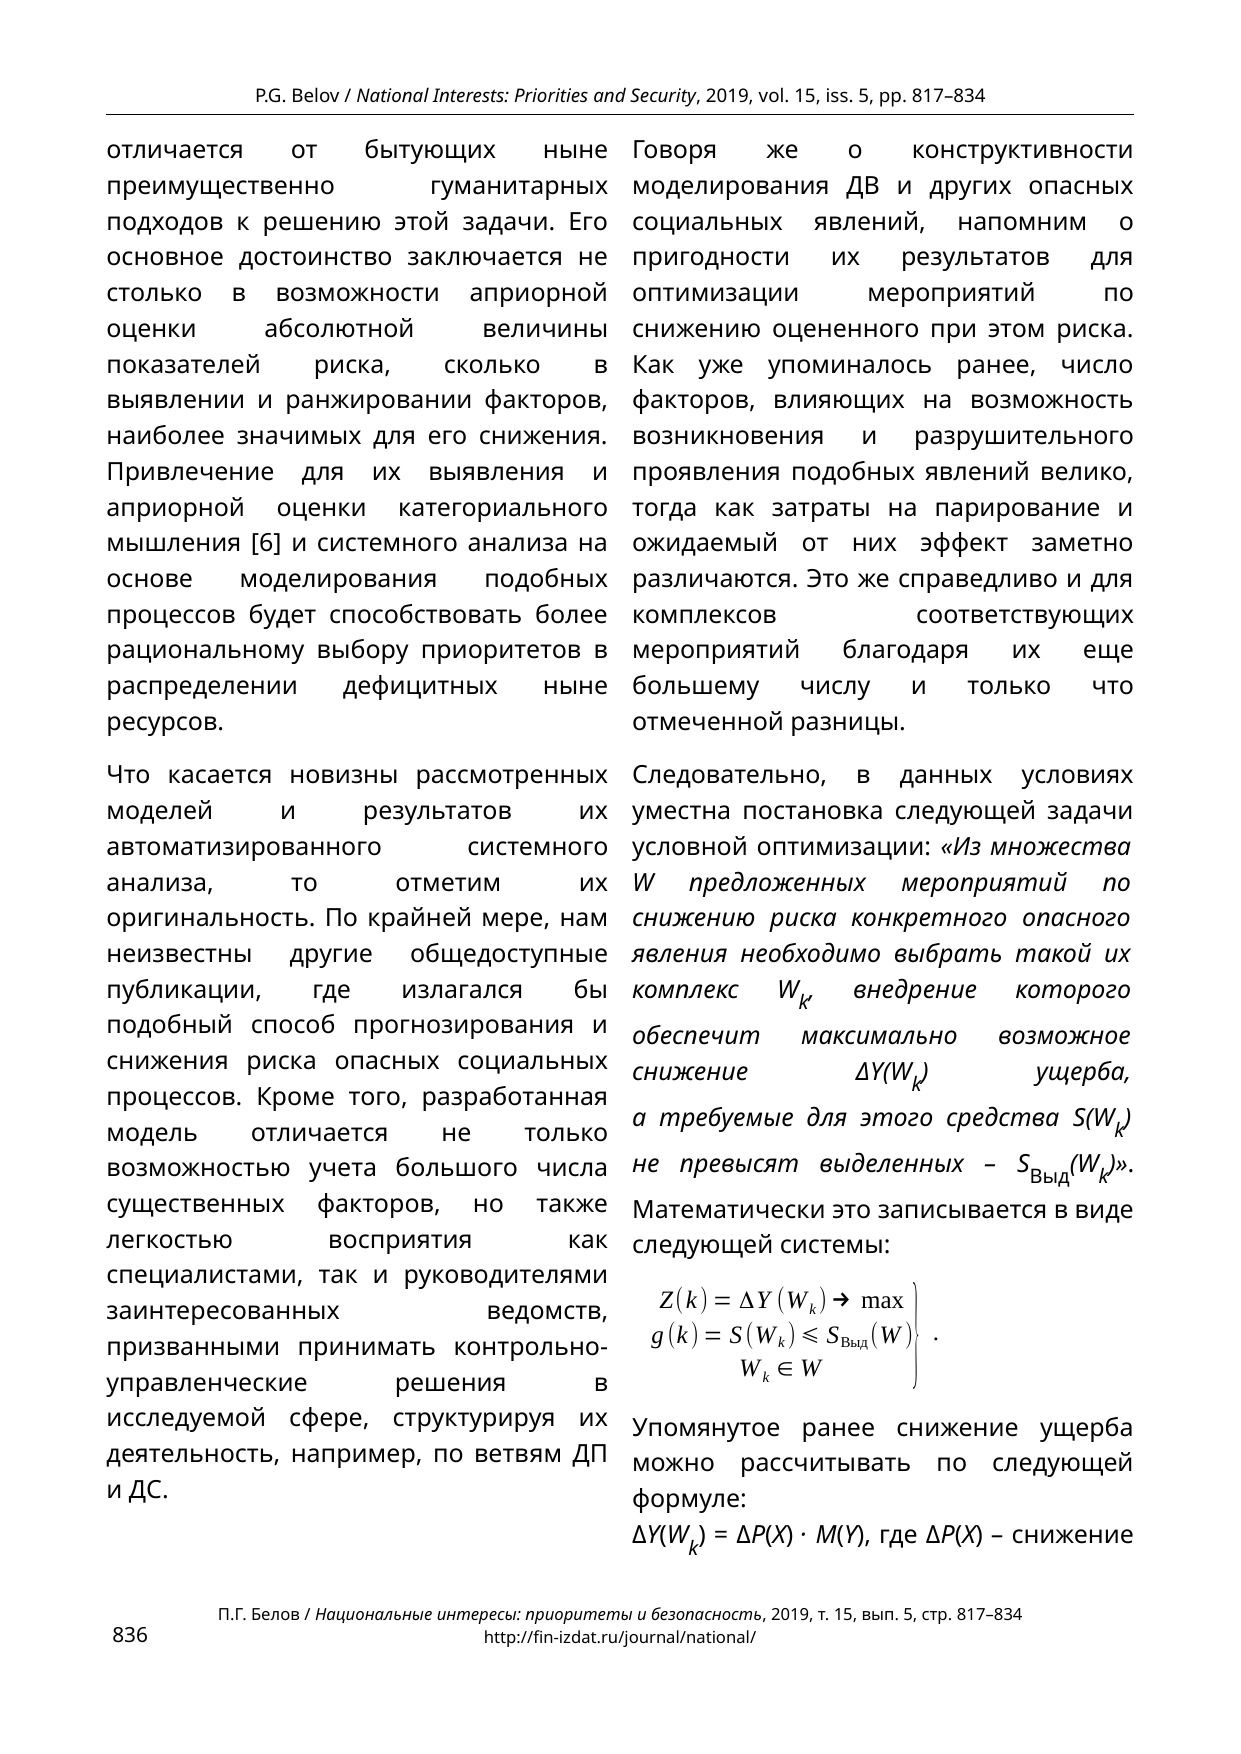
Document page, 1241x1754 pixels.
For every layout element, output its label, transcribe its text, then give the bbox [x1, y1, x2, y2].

text Говоря же о конструктивности моделирования ДВ и других опасных социальных явлений, напомним о пригодности их результатов для оптимизации мероприятий по снижению оцененного при этом риска. Как уже упоминалось ранее, число факторов, влияющих на возможность возникновения и разрушительного проявления подобных явлений велико, тогда как затраты на парирование и ожидаемый от них эффект заметно различаются. Это же справедливо и для комплексов соответствующих мероприятий благодаря их еще большему числу и только что отмеченной разницы. [632, 132, 1134, 738]
text Что касается новизны рассмотренных моделей и результатов их автоматизированного системного анализа, то отметим их оригинальность. По крайней мере, нам неизвестны другие общедоступные публикации, где излагался бы подобный способ прогнозирования и снижения риска опасных социальных процессов. Кроме того, разработанная модель отличается не только возможностью учета большого числа существенных факторов, но также легкостью восприятия как специалистами, так и руководителями заинтересованных ведомств, призванными принимать контрольно-управленческие решения в исследуемой сфере, структурируя их деятельность, например, по ветвям ДП и ДС. [106, 757, 608, 1506]
text Следовательно, в данных условиях уместна постановка следующей задачи условной оптимизации: «Из множества W предложенных мероприятий по снижению риска конкретного опасного явления необходимо выбрать такой их комплекс Wk, внедрение которого обеспечит максимально возможное снижение ΔY(Wk) ущерба, а требуемые для этого средства S(Wk) не превысят выделенных – SВыд(Wk)». Математически это записывается в виде следующей системы: [632, 757, 1134, 1261]
text Упомянутое ранее снижение ущерба можно рассчитывать по следующей формуле: ΔY(Wk) = ΔP(Х) · М(Y), где ΔP(Х) – снижение [632, 1409, 1134, 1561]
text отличается от бытующих ныне преимущественно гуманитарных подходов к решению этой задачи. Его основное достоинство заключается не столько в возможности априорной оценки абсолютной величины показателей риска, сколько в выявлении и ранжировании факторов, наиболее значимых для его снижения. Привлечение для их выявления и априорной оценки категориального мышления [6] и системного анализа на основе моделирования подобных процессов будет способствовать более рациональному выбору приоритетов в распределении дефицитных ныне ресурсов. [106, 132, 608, 738]
